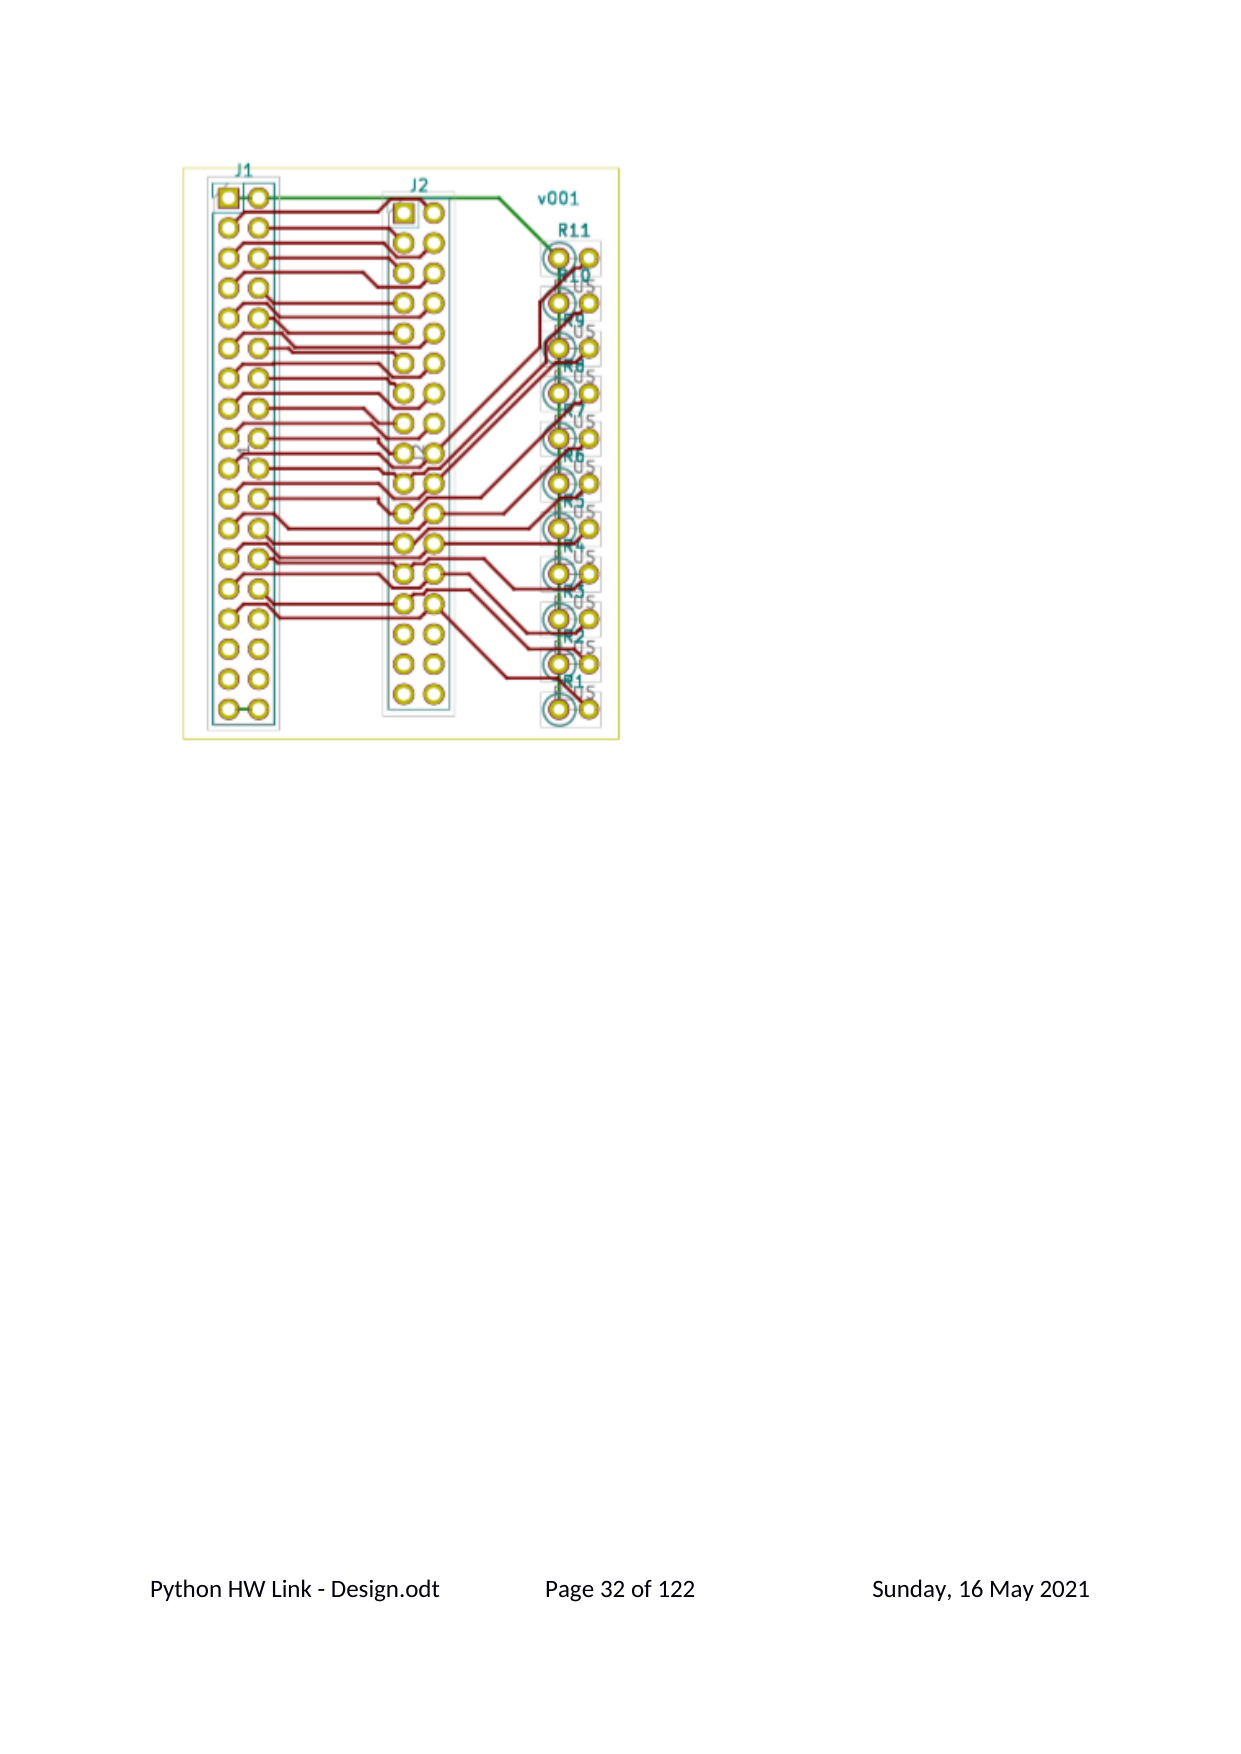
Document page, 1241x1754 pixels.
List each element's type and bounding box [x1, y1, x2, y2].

picture [150, 150, 651, 778]
